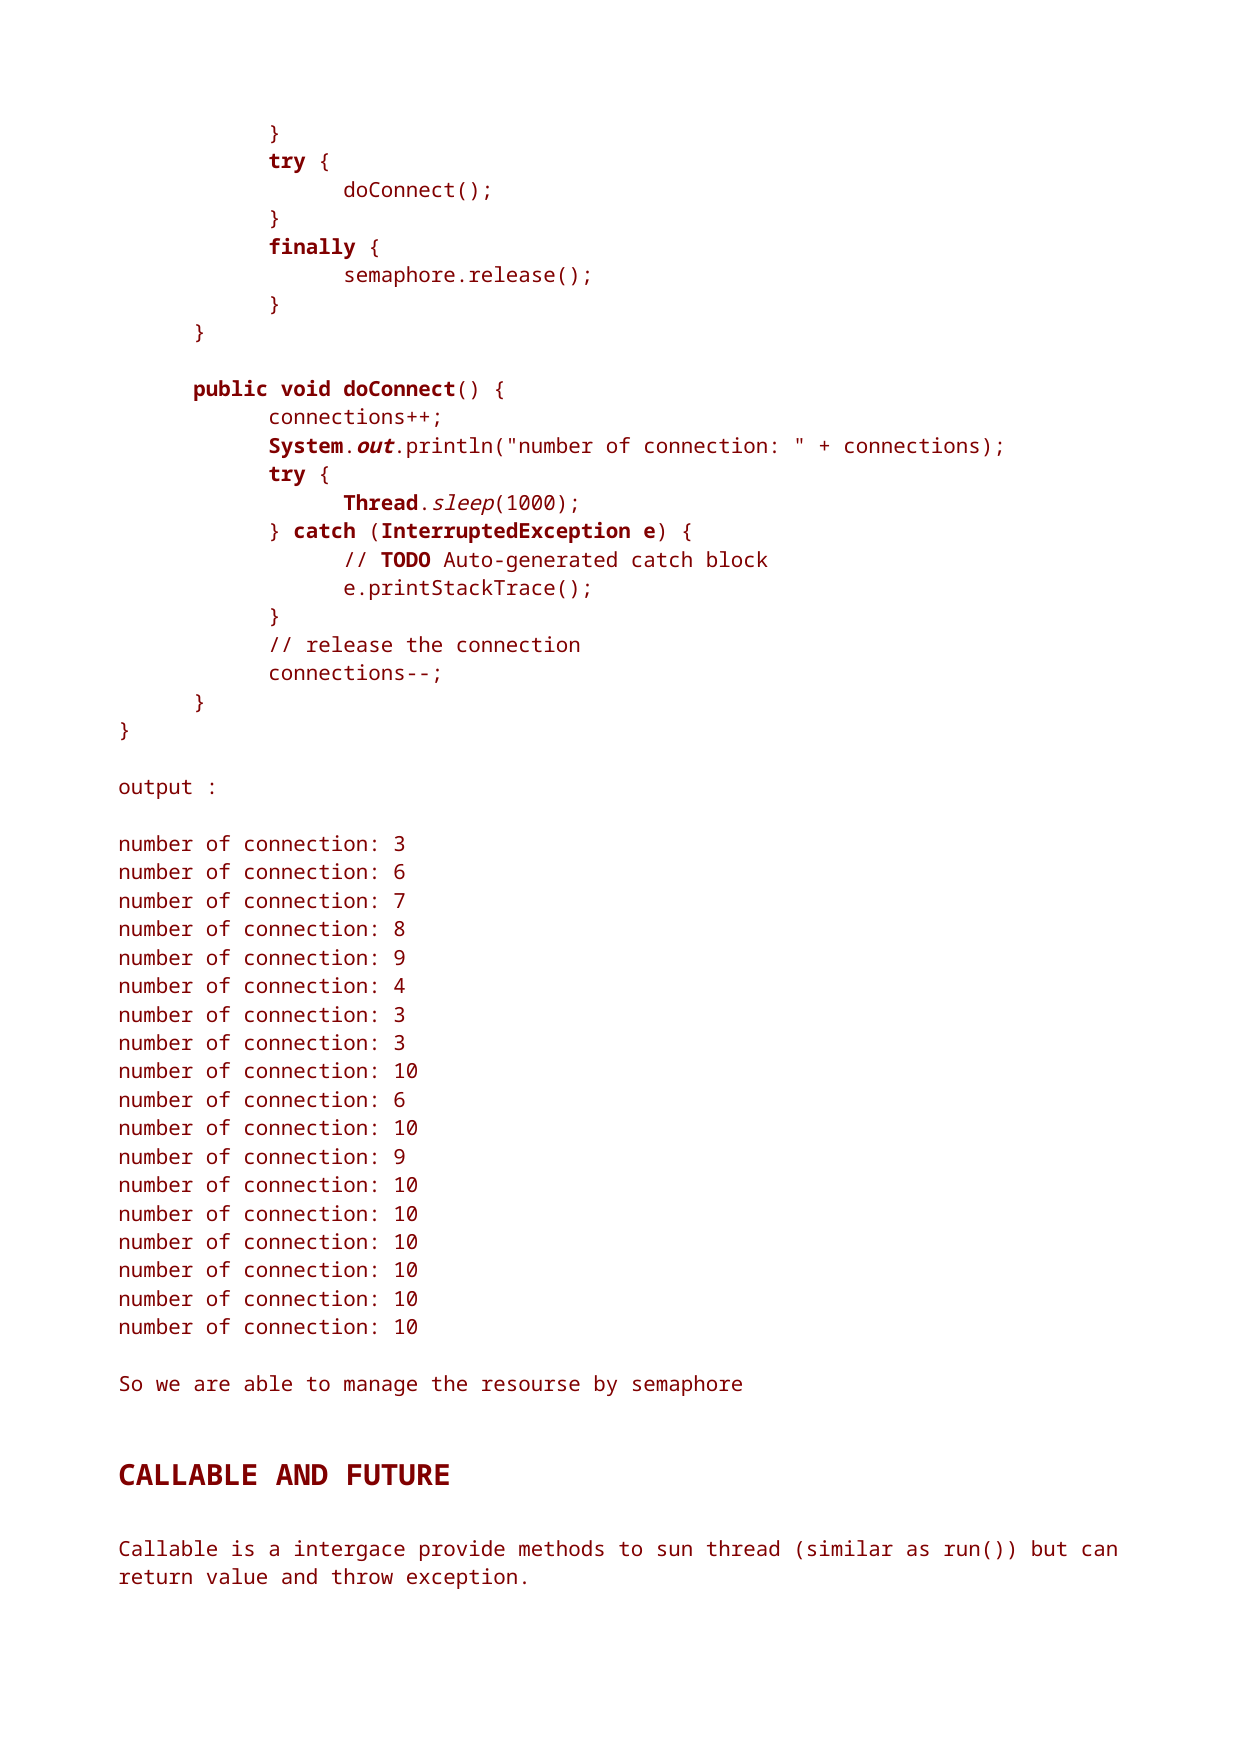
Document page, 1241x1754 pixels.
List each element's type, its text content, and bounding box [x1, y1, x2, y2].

text number of connection: 3 [118, 829, 1122, 857]
text } [118, 118, 1122, 147]
text output : [118, 772, 1122, 801]
text number of connection: 9 [118, 943, 1122, 971]
text number of connection: 6 [118, 1085, 1122, 1113]
text connections--; [118, 658, 1122, 687]
text } [118, 203, 1122, 232]
text } [118, 289, 1122, 317]
text number of connection: 10 [118, 1284, 1122, 1312]
text number of connection: 9 [118, 1142, 1122, 1170]
text // release the connection [118, 630, 1122, 658]
text number of connection: 8 [118, 914, 1122, 943]
text System.out.println("number of connection: " + connections); [118, 431, 1122, 459]
text public void doConnect() { [118, 374, 1122, 402]
text number of connection: 6 [118, 857, 1122, 886]
text } [118, 602, 1122, 630]
text finally { [118, 232, 1122, 260]
text try { [118, 459, 1122, 488]
text } catch (InterruptedException e) { [118, 516, 1122, 545]
text number of connection: 10 [118, 1227, 1122, 1256]
text CALLABLE AND FUTURE [118, 1455, 1122, 1494]
text connections++; [118, 402, 1122, 431]
text number of connection: 10 [118, 1256, 1122, 1284]
text e.printStackTrace(); [118, 573, 1122, 602]
text // TODO Auto-generated catch block [118, 545, 1122, 573]
text number of connection: 10 [118, 1057, 1122, 1085]
text number of connection: 3 [118, 1028, 1122, 1057]
text doConnect(); [118, 175, 1122, 203]
text } [118, 317, 1122, 346]
text number of connection: 10 [118, 1199, 1122, 1227]
text } [118, 687, 1122, 715]
text So we are able to manage the resourse by semaphore [118, 1369, 1122, 1398]
text } [118, 715, 1122, 744]
text number of connection: 10 [118, 1113, 1122, 1142]
text try { [118, 147, 1122, 175]
text semaphore.release(); [118, 260, 1122, 289]
text number of connection: 4 [118, 971, 1122, 1000]
text Thread.sleep(1000); [118, 488, 1122, 516]
text number of connection: 3 [118, 1000, 1122, 1028]
text number of connection: 10 [118, 1312, 1122, 1341]
text number of connection: 10 [118, 1170, 1122, 1199]
text Callable is a intergace provide methods to sun thread (similar as run()) but can return value and throw exception. [118, 1534, 1122, 1591]
text number of connection: 7 [118, 886, 1122, 914]
